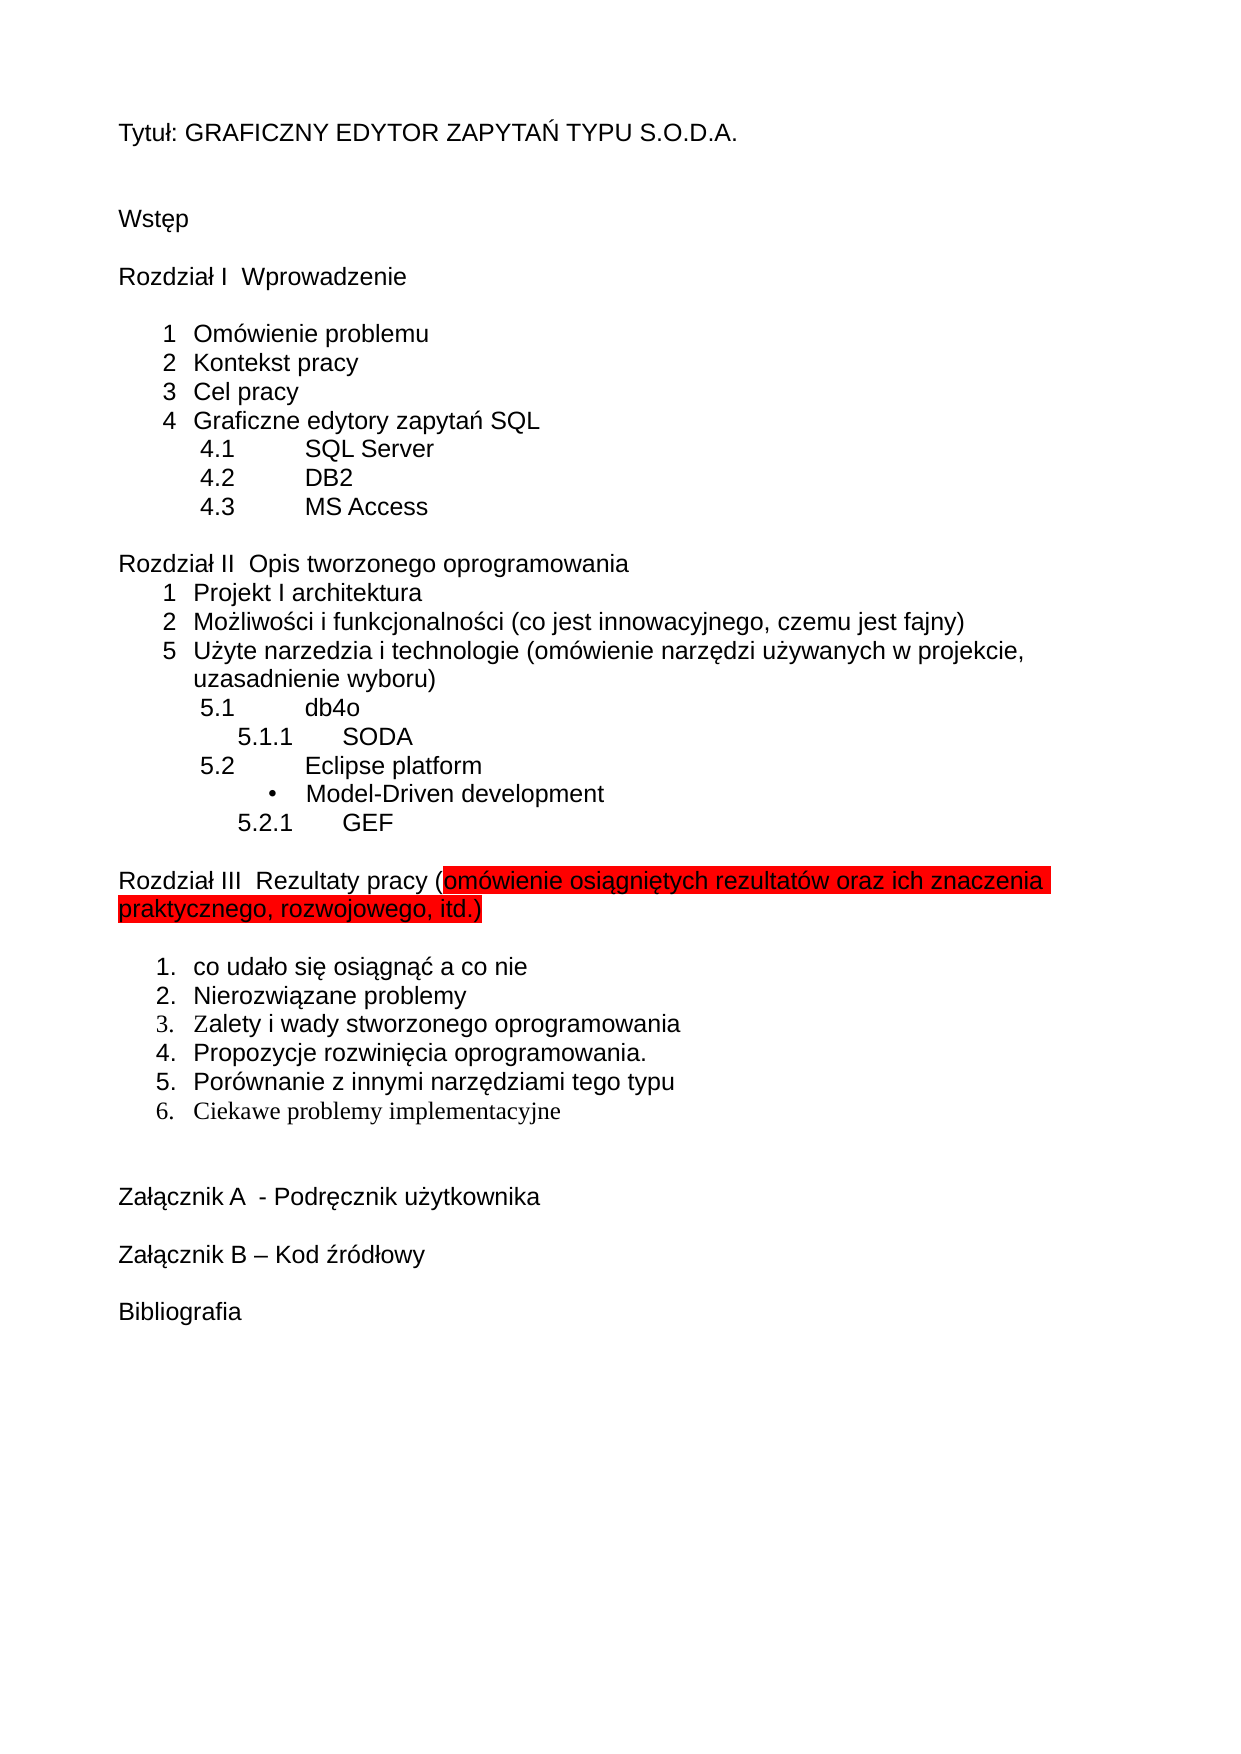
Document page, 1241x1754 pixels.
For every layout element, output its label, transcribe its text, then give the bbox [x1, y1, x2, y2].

list Propozycje rozwinięcia oprogramowania. [156, 1038, 1122, 1067]
list Nierozwiązane problemy [156, 981, 1122, 1009]
text Tytuł: GRAFICZNY EDYTOR ZAPYTAŃ TYPU S.O.D.A. [118, 118, 1122, 147]
text Załącznik A - Podręcznik użytkownika [118, 1182, 1122, 1211]
text Załącznik B – Kod źródłowy [118, 1239, 1122, 1268]
text Rozdział I Wprowadzenie [118, 262, 1122, 291]
text Bibliografia [118, 1297, 1122, 1326]
text Rozdział III Rezultaty pracy (omówienie osiągniętych rezultatów oraz ich znaczenia praktycznego, rozwojowego, itd.) [118, 866, 1122, 923]
list Model-Driven development [268, 779, 1122, 808]
list Omówienie problemu [156, 319, 1122, 348]
list Projekt I architektura [156, 578, 1122, 607]
list Porównanie z innymi narzędziami tego typu [156, 1067, 1122, 1096]
list SQL Server [193, 434, 1122, 463]
list GEF [231, 808, 1122, 837]
list Użyte narzedzia i technologie (omówienie narzędzi używanych w projekcie, uzasadnienie wyboru) [156, 636, 1122, 693]
list co udało się osiągnąć a co nie [156, 952, 1122, 981]
list SODA [231, 722, 1122, 751]
text Wstęp [118, 204, 1122, 233]
list Eclipse platform [193, 751, 1122, 779]
list Cel pracy [156, 377, 1122, 406]
list DB2 [193, 463, 1122, 492]
list Możliwości i funkcjonalności (co jest innowacyjnego, czemu jest fajny) [156, 607, 1122, 636]
list Zalety i wady stworzonego oprogramowania [156, 1009, 1122, 1038]
text Rozdział II Opis tworzonego oprogramowania [118, 549, 1122, 578]
list db4o [193, 693, 1122, 722]
list Ciekawe problemy implementacyjne [156, 1096, 1122, 1124]
list Kontekst pracy [156, 348, 1122, 377]
list MS Access [193, 492, 1122, 521]
list Graficzne edytory zapytań SQL [156, 406, 1122, 434]
